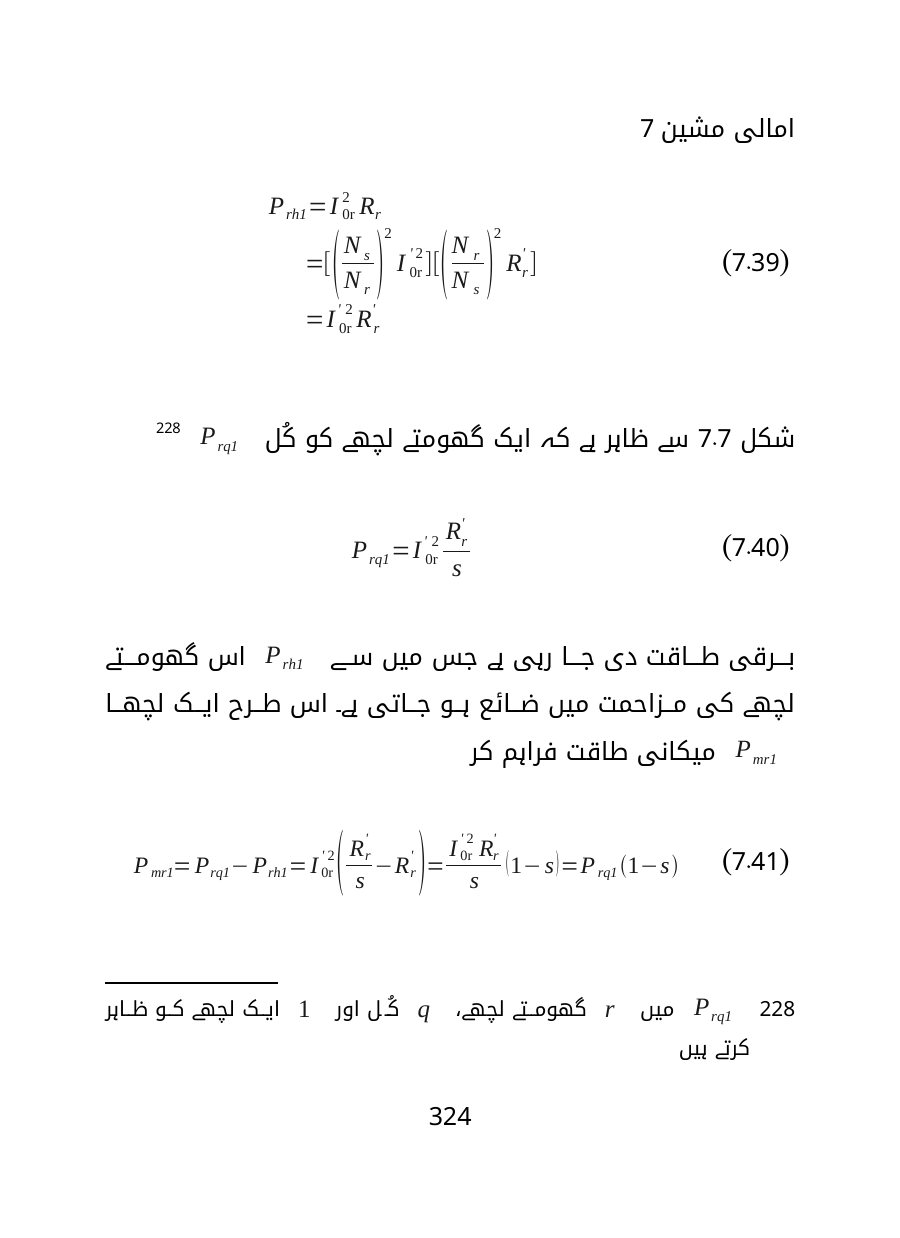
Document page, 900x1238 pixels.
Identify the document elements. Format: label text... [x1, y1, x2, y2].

table_header [105, 183, 708, 355]
table_header (7.40) [708, 509, 795, 599]
table_header [105, 822, 706, 915]
table_header (7.41) [706, 822, 795, 915]
text برقی طاقت دی جا رہی ہے جس میں سے اس گھومتے لچھے کی مزاحمت میں ضائع ہو جاتی ہے۔ اس طرح ایک لچھا میکانی طاقت فراہم کر [105, 633, 795, 776]
text میں گھومتے لچھے، کُل اور ایک لچھے کو ظاہر کرتے ہیں [105, 989, 795, 1068]
table_header (7.39) [708, 183, 795, 355]
text شکل 7.7 سے ظاہر ہے کہ ایک گھومتے لچھے کو کُل [105, 415, 795, 462]
table_header [105, 509, 708, 599]
